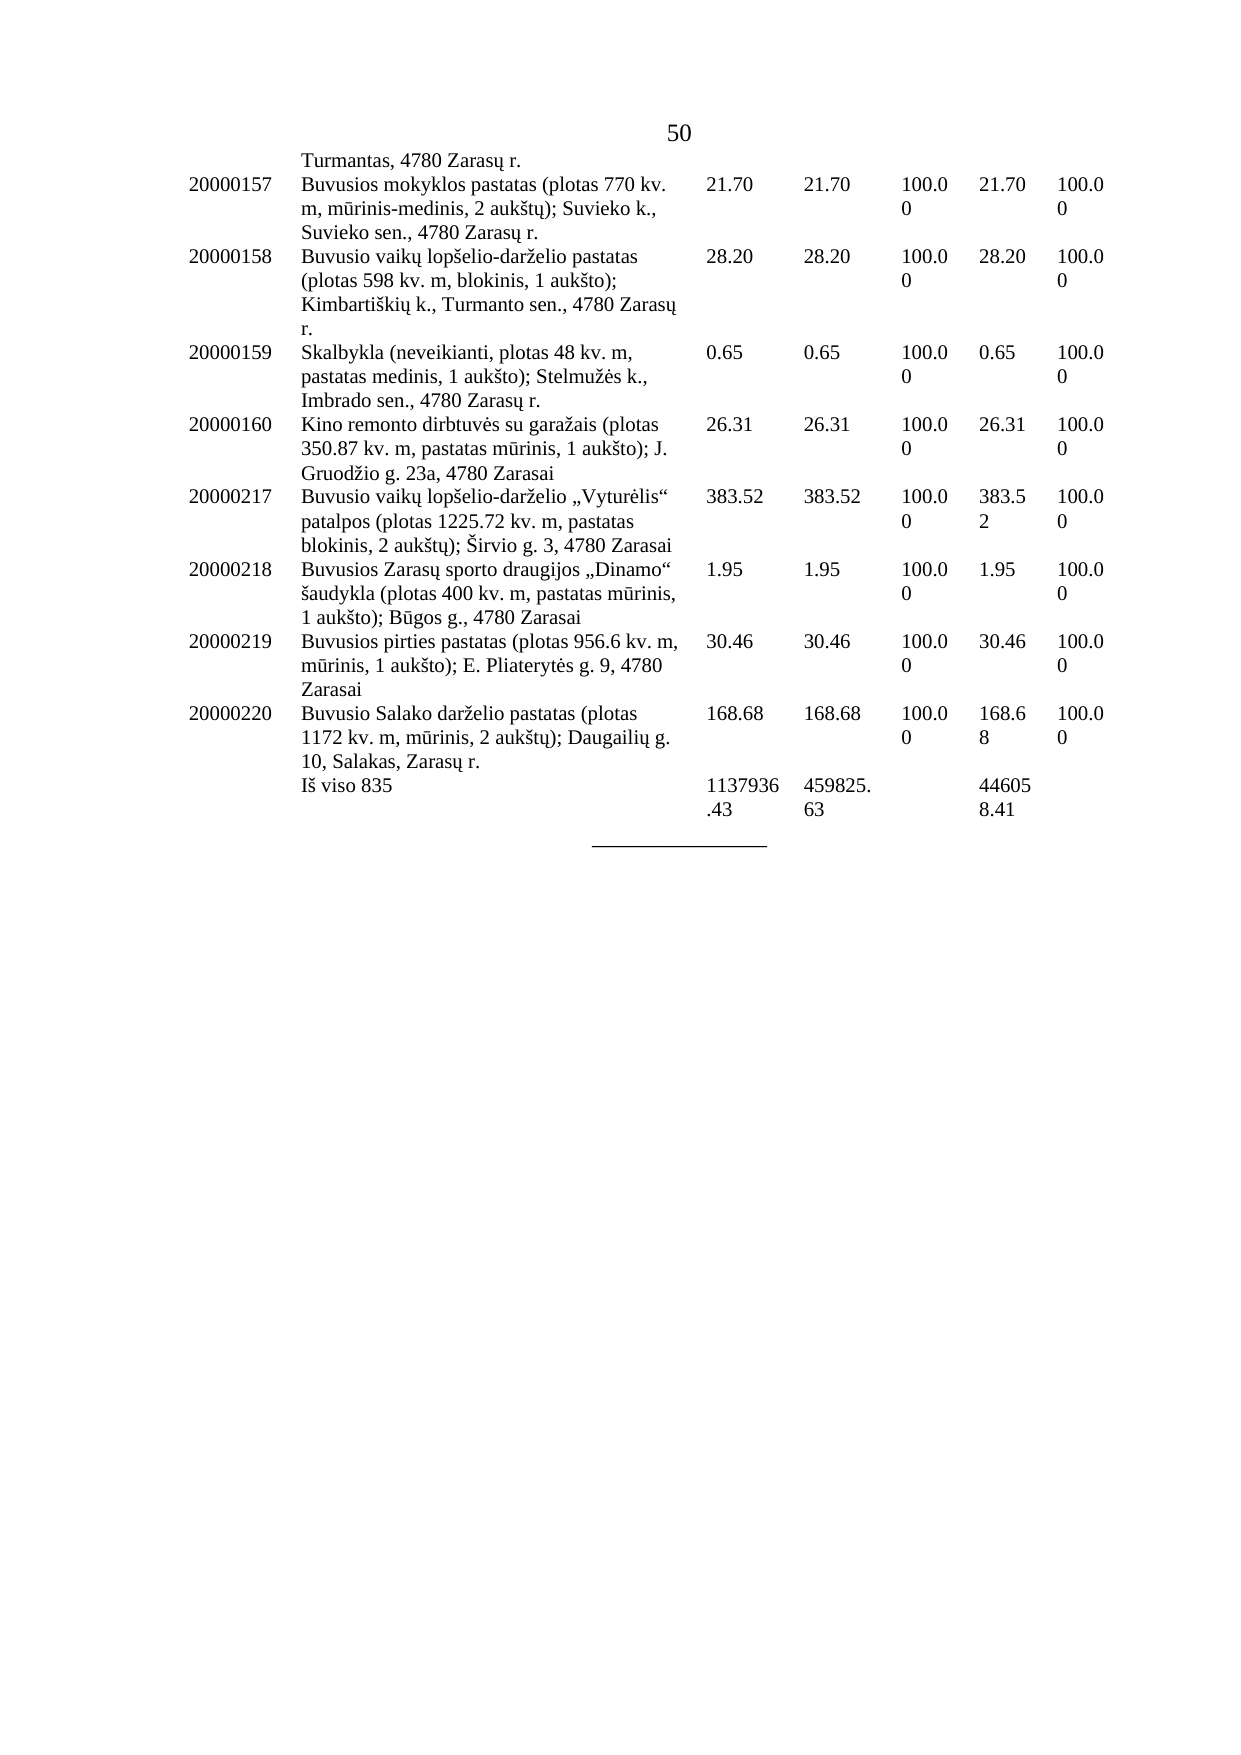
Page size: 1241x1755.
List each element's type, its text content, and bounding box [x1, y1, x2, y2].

table_cell 100.00 [890, 557, 968, 629]
table_cell 20000157 [177, 172, 289, 244]
table_cell [177, 773, 289, 821]
table_cell 28.20 [792, 244, 890, 340]
table_cell 28.20 [695, 244, 792, 340]
table_cell [1124, 244, 1182, 340]
table_cell [695, 148, 792, 172]
table_cell 1137936.43 [695, 773, 792, 821]
table_cell [1124, 148, 1182, 172]
table_cell 30.46 [792, 629, 890, 701]
table_cell 100.00 [890, 485, 968, 557]
table_cell 100.00 [1046, 172, 1123, 244]
table_cell [1046, 773, 1123, 821]
table_cell Buvusios mokyklos pastatas (plotas 770 kv. m, mūrinis-medinis, 2 aukštų); Suvieko k., Suvieko sen., 4780 Zarasų r. [290, 172, 695, 244]
table_cell [1124, 485, 1182, 557]
table_cell 30.46 [695, 629, 792, 701]
table_cell Buvusios pirties pastatas (plotas 956.6 kv. m, mūrinis, 1 aukšto); E. Pliaterytės g. 9, 4780 Zarasai [290, 629, 695, 701]
table_cell [1124, 172, 1182, 244]
table_cell 100.00 [890, 244, 968, 340]
table_cell Buvusio vaikų lopšelio-darželio „Vyturėlis“ patalpos (plotas 1225.72 kv. m, pastatas blokinis, 2 aukštų); Širvio g. 3, 4780 Zarasai [290, 485, 695, 557]
table_cell 20000219 [177, 629, 289, 701]
table_cell 26.31 [792, 412, 890, 484]
table_cell 459825.63 [792, 773, 890, 821]
table_cell 0.65 [695, 340, 792, 412]
table_cell 20000159 [177, 340, 289, 412]
table_cell 26.31 [695, 412, 792, 484]
table_cell Buvusios Zarasų sporto draugijos „Dinamo“ šaudykla (plotas 400 kv. m, pastatas mūrinis, 1 aukšto); Būgos g., 4780 Zarasai [290, 557, 695, 629]
table_cell Skalbykla (neveikianti, plotas 48 kv. m, pastatas medinis, 1 aukšto); Stelmužės k., Imbrado sen., 4780 Zarasų r. [290, 340, 695, 412]
table_cell 168.68 [695, 701, 792, 773]
table_cell 100.00 [1046, 485, 1123, 557]
table_cell 0.65 [792, 340, 890, 412]
table_cell 100.00 [1046, 557, 1123, 629]
table_cell 168.68 [792, 701, 890, 773]
table_cell Iš viso 835 [290, 773, 695, 821]
table_cell 100.00 [1046, 412, 1123, 484]
table_cell [1124, 629, 1182, 701]
table_cell 100.00 [890, 701, 968, 773]
table_cell 21.70 [968, 172, 1046, 244]
table_cell 446058.41 [968, 773, 1046, 821]
table_cell 30.46 [968, 629, 1046, 701]
table_cell 383.52 [695, 485, 792, 557]
table_cell 28.20 [968, 244, 1046, 340]
table_cell Kino remonto dirbtuvės su garažais (plotas 350.87 kv. m, pastatas mūrinis, 1 aukšto); J. Gruodžio g. 23a, 4780 Zarasai [290, 412, 695, 484]
table_cell [1124, 412, 1182, 484]
table_cell 100.00 [890, 172, 968, 244]
table_cell 20000158 [177, 244, 289, 340]
table_cell 26.31 [968, 412, 1046, 484]
table_cell 100.00 [1046, 701, 1123, 773]
table_cell [1046, 148, 1123, 172]
table_cell 100.00 [890, 629, 968, 701]
table_cell Buvusio vaikų lopšelio-darželio pastatas (plotas 598 kv. m, blokinis, 1 aukšto); Kimbartiškių k., Turmanto sen., 4780 Zarasų r. [290, 244, 695, 340]
table_cell 20000160 [177, 412, 289, 484]
table_cell Buvusio Salako darželio pastatas (plotas 1172 kv. m, mūrinis, 2 aukštų); Daugailių g. 10, Salakas, Zarasų r. [290, 701, 695, 773]
table_cell [968, 148, 1046, 172]
table_cell [177, 148, 289, 172]
table_cell 21.70 [695, 172, 792, 244]
table_cell 21.70 [792, 172, 890, 244]
table_cell 383.52 [968, 485, 1046, 557]
table_cell 100.00 [890, 412, 968, 484]
table_cell 100.00 [1046, 244, 1123, 340]
table_cell 0.65 [968, 340, 1046, 412]
table_cell 20000218 [177, 557, 289, 629]
table_cell 1.95 [792, 557, 890, 629]
table_cell 1.95 [695, 557, 792, 629]
table_cell 20000220 [177, 701, 289, 773]
table_cell [792, 148, 890, 172]
table_cell 100.00 [1046, 340, 1123, 412]
table_cell 20000217 [177, 485, 289, 557]
table_cell [890, 148, 968, 172]
table_cell 383.52 [792, 485, 890, 557]
table_cell [890, 773, 968, 821]
table_cell [1124, 340, 1182, 412]
text ______________ [177, 821, 1181, 850]
table_cell 1.95 [968, 557, 1046, 629]
table_cell [1124, 773, 1182, 821]
table_cell 100.00 [890, 340, 968, 412]
table_cell [1124, 701, 1182, 773]
table_cell 168.68 [968, 701, 1046, 773]
table_cell Turmantas, 4780 Zarasų r. [290, 148, 695, 172]
table_cell 100.00 [1046, 629, 1123, 701]
table_cell [1124, 557, 1182, 629]
